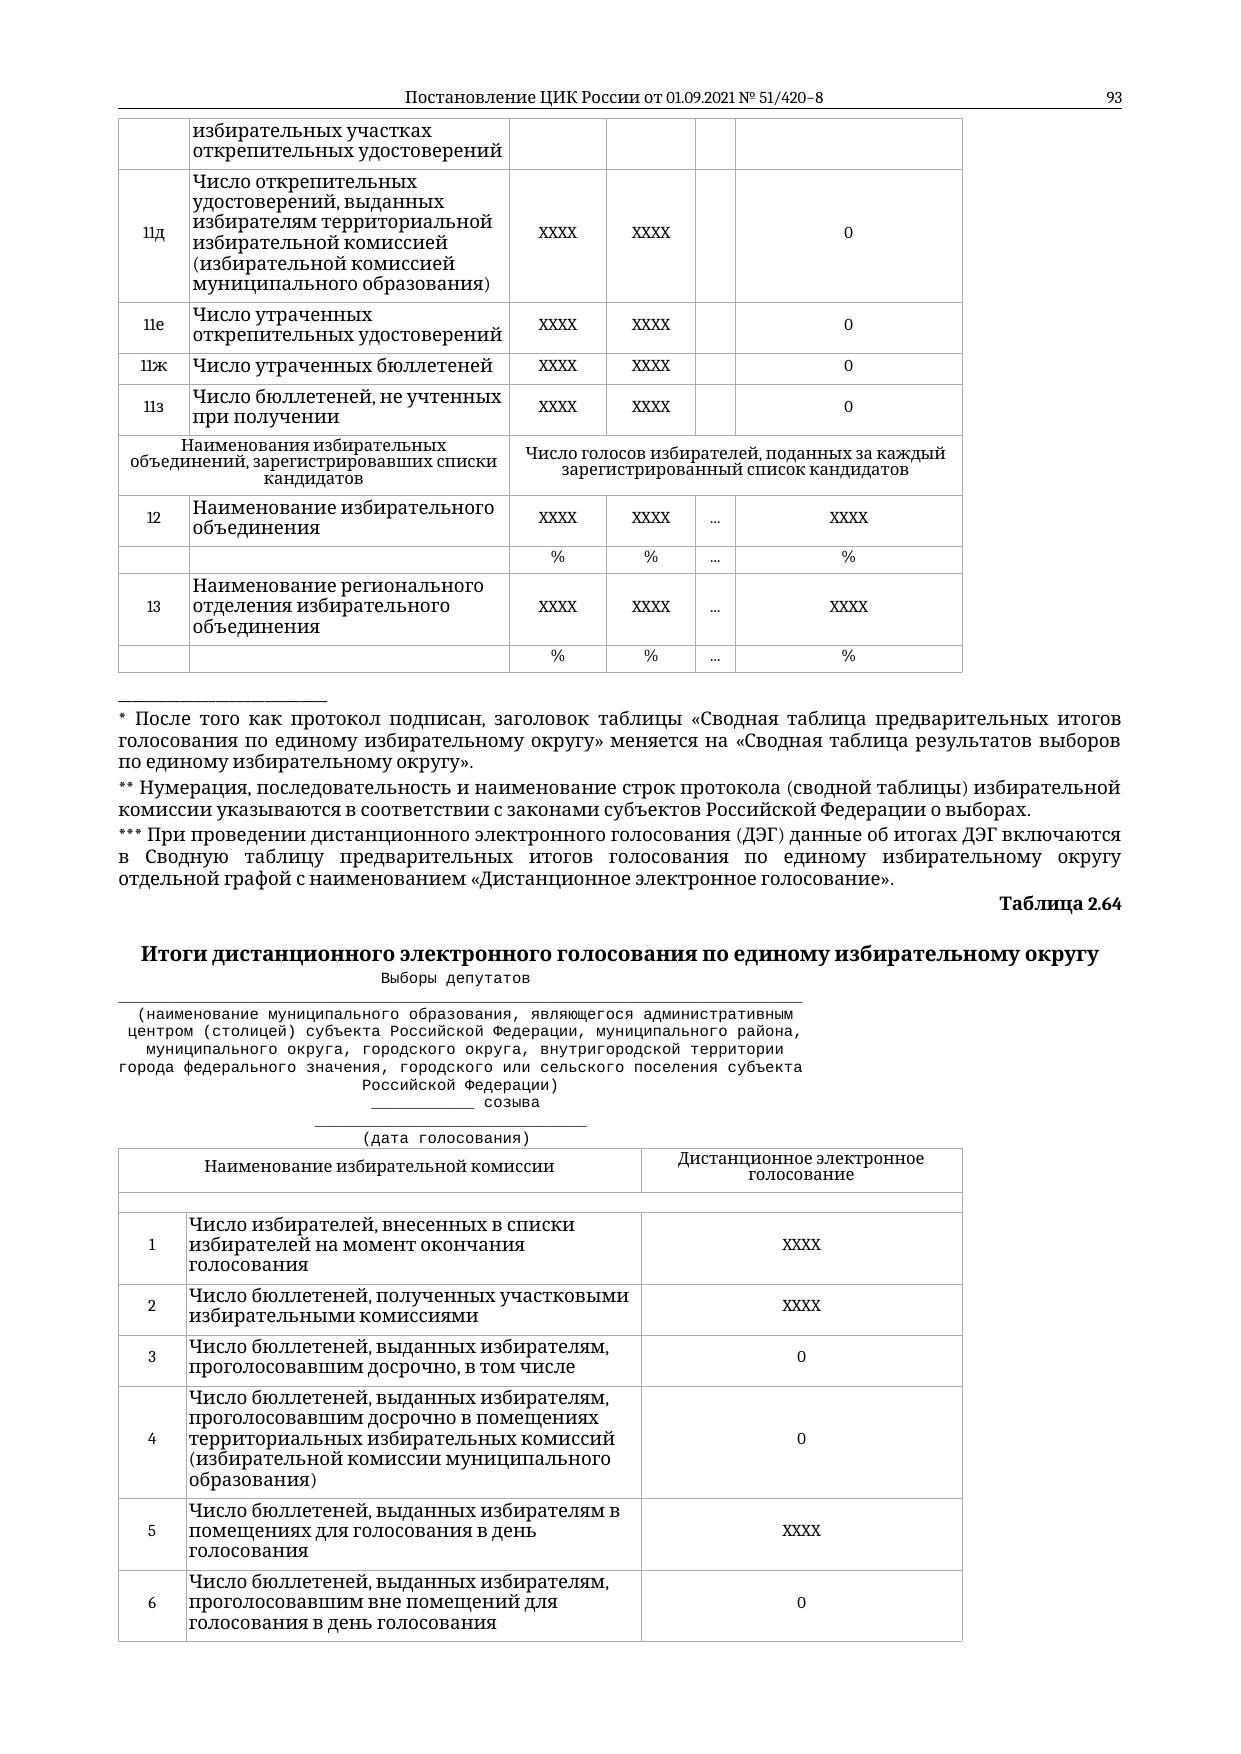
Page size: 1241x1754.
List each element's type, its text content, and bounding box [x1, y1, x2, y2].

table_cell Число бюллетеней, выданных избирателям, проголосовавшим вне помещений для голосования в день голосования [187, 1571, 641, 1641]
table_cell [696, 385, 735, 435]
table_cell [119, 119, 189, 169]
table_cell 12 [119, 496, 189, 546]
text (дата голосования) [118, 1130, 1122, 1148]
table_cell ... [696, 646, 735, 672]
table_cell XXXX [607, 354, 695, 384]
table_cell 0 [736, 354, 962, 384]
table_cell [696, 354, 735, 384]
table_cell XXXX [510, 303, 606, 353]
text ** Нумерация, последовательность и наименование строк протокола (сводной таблицы) избирательной комиссии указываются в соответствии с законами субъектов Российской Федерации о выборах. [118, 778, 1122, 821]
table_cell XXXX [510, 385, 606, 435]
table_cell Число бюллетеней, выданных избирателям, проголосовавшим досрочно, в том числе [187, 1336, 641, 1386]
table_cell Число бюллетеней, полученных участковыми избирательными комиссиями [187, 1285, 641, 1334]
table_cell [119, 1193, 641, 1212]
table_cell 0 [736, 385, 962, 435]
table_cell 3 [119, 1336, 186, 1386]
table_cell Число избирателей, внесенных в списки избирателей на момент окончания голосования [187, 1213, 641, 1283]
table_cell 4 [119, 1387, 186, 1498]
text ______________________________ [118, 684, 1122, 705]
text города федерального значения, городского или сельского поселения субъекта [118, 1059, 1122, 1077]
table_cell [696, 119, 735, 169]
text Российской Федерации) [118, 1077, 1122, 1095]
text Итоги дистанционного электронного голосования по единому избирательному округу [118, 943, 1122, 967]
table_cell избирательных участках открепительных удостоверений [190, 119, 509, 169]
table_cell XXXX [607, 574, 695, 645]
table_cell XXXX [642, 1499, 962, 1570]
table_cell ... [696, 496, 735, 546]
table_cell % [607, 646, 695, 672]
text _____________________________ [118, 1112, 1122, 1130]
table_header Дистанционное электронное голосование [642, 1149, 962, 1192]
text Выборы депутатов [118, 971, 1122, 988]
text (наименование муниципального образования, являющегося административным [118, 1006, 1122, 1024]
table_cell XXXX [510, 354, 606, 384]
text * После того как протокол подписан, заголовок таблицы «Сводная таблица предварительных итогов голосования по единому избирательному округу» меняется на «Сводная таблица результатов выборов по единому избирательному округу». [118, 709, 1122, 773]
table_cell [641, 1193, 962, 1212]
table_cell % [736, 547, 962, 573]
table_cell Число утраченных бюллетеней [190, 354, 509, 384]
table_cell % [607, 547, 695, 573]
table_cell Число утраченных открепительных удостоверений [190, 303, 509, 353]
text ___________ созыва [118, 1095, 1122, 1112]
table_cell % [736, 646, 962, 672]
table_cell Число бюллетеней, выданных избирателям, проголосовавшим досрочно в помещениях территориальных избирательных комиссий (избирательной комиссии муниципального образования) [187, 1387, 641, 1498]
table_cell [119, 646, 189, 672]
table_cell Число бюллетеней, выданных избирателям в помещениях для голосования в день голосования [187, 1499, 641, 1570]
table_cell [696, 303, 735, 353]
table_cell XXXX [736, 496, 962, 546]
table_cell 11д [119, 170, 189, 302]
text *** При проведении дистанционного электронного голосования (ДЭГ) данные об итогах ДЭГ включаются в Сводную таблицу предварительных итогов голосования по единому избирательному округу отдельной графой с наименованием «Дистанционное электронное голосование». [118, 825, 1122, 890]
text Таблица 2.64 [118, 894, 1122, 915]
table_cell [696, 170, 735, 302]
table_cell 11з [119, 385, 189, 435]
table_cell XXXX [607, 496, 695, 546]
table_cell 0 [642, 1571, 962, 1641]
table_cell 0 [736, 303, 962, 353]
table_cell 0 [736, 170, 962, 302]
table_cell ... [696, 574, 735, 645]
table_cell 1 [119, 1213, 186, 1283]
table_cell XXXX [642, 1213, 962, 1283]
text _________________________________________________________________________ [118, 988, 1122, 1006]
table_cell XXXX [510, 496, 606, 546]
table_cell 11ж [119, 354, 189, 384]
table_cell XXXX [736, 574, 962, 645]
table_cell [736, 119, 962, 169]
table_header Наименование избирательной комиссии [119, 1149, 641, 1192]
text центром (столицей) субъекта Российской Федерации, муниципального района, [118, 1024, 1122, 1042]
table_cell XXXX [510, 170, 606, 302]
table_cell Число бюллетеней, не учтенных при получении [190, 385, 509, 435]
table_cell 11е [119, 303, 189, 353]
table_cell % [510, 547, 606, 573]
table_cell Наименования избирательных объединений, зарегистрировавших списки кандидатов [119, 436, 509, 495]
table_cell XXXX [607, 170, 695, 302]
table_cell Наименование регионального отделения избирательного объединения [190, 574, 509, 645]
table_cell Наименование избирательного объединения [190, 496, 509, 546]
table_cell [190, 646, 509, 672]
table_cell 0 [642, 1387, 962, 1498]
table_cell ... [696, 547, 735, 573]
table_cell 5 [119, 1499, 186, 1570]
table_cell XXXX [510, 574, 606, 645]
table_cell % [510, 646, 606, 672]
table_cell 2 [119, 1285, 186, 1334]
table_cell 0 [642, 1336, 962, 1386]
table_cell XXXX [607, 385, 695, 435]
table_cell Число голосов избирателей, поданных за каждый зарегистрированный список кандидатов [510, 436, 962, 495]
table_cell [510, 119, 606, 169]
table_cell [190, 547, 509, 573]
table_cell 13 [119, 574, 189, 645]
table_cell [119, 547, 189, 573]
table_cell 6 [119, 1571, 186, 1641]
table_cell XXXX [607, 303, 695, 353]
table_cell Число открепительных удостоверений, выданных избирателям территориальной избирательной комиссией (избирательной комиссией муниципального образования) [190, 170, 509, 302]
table_cell [607, 119, 695, 169]
table_cell XXXX [642, 1285, 962, 1334]
text муниципального округа, городского округа, внутригородской территории [118, 1042, 1122, 1059]
